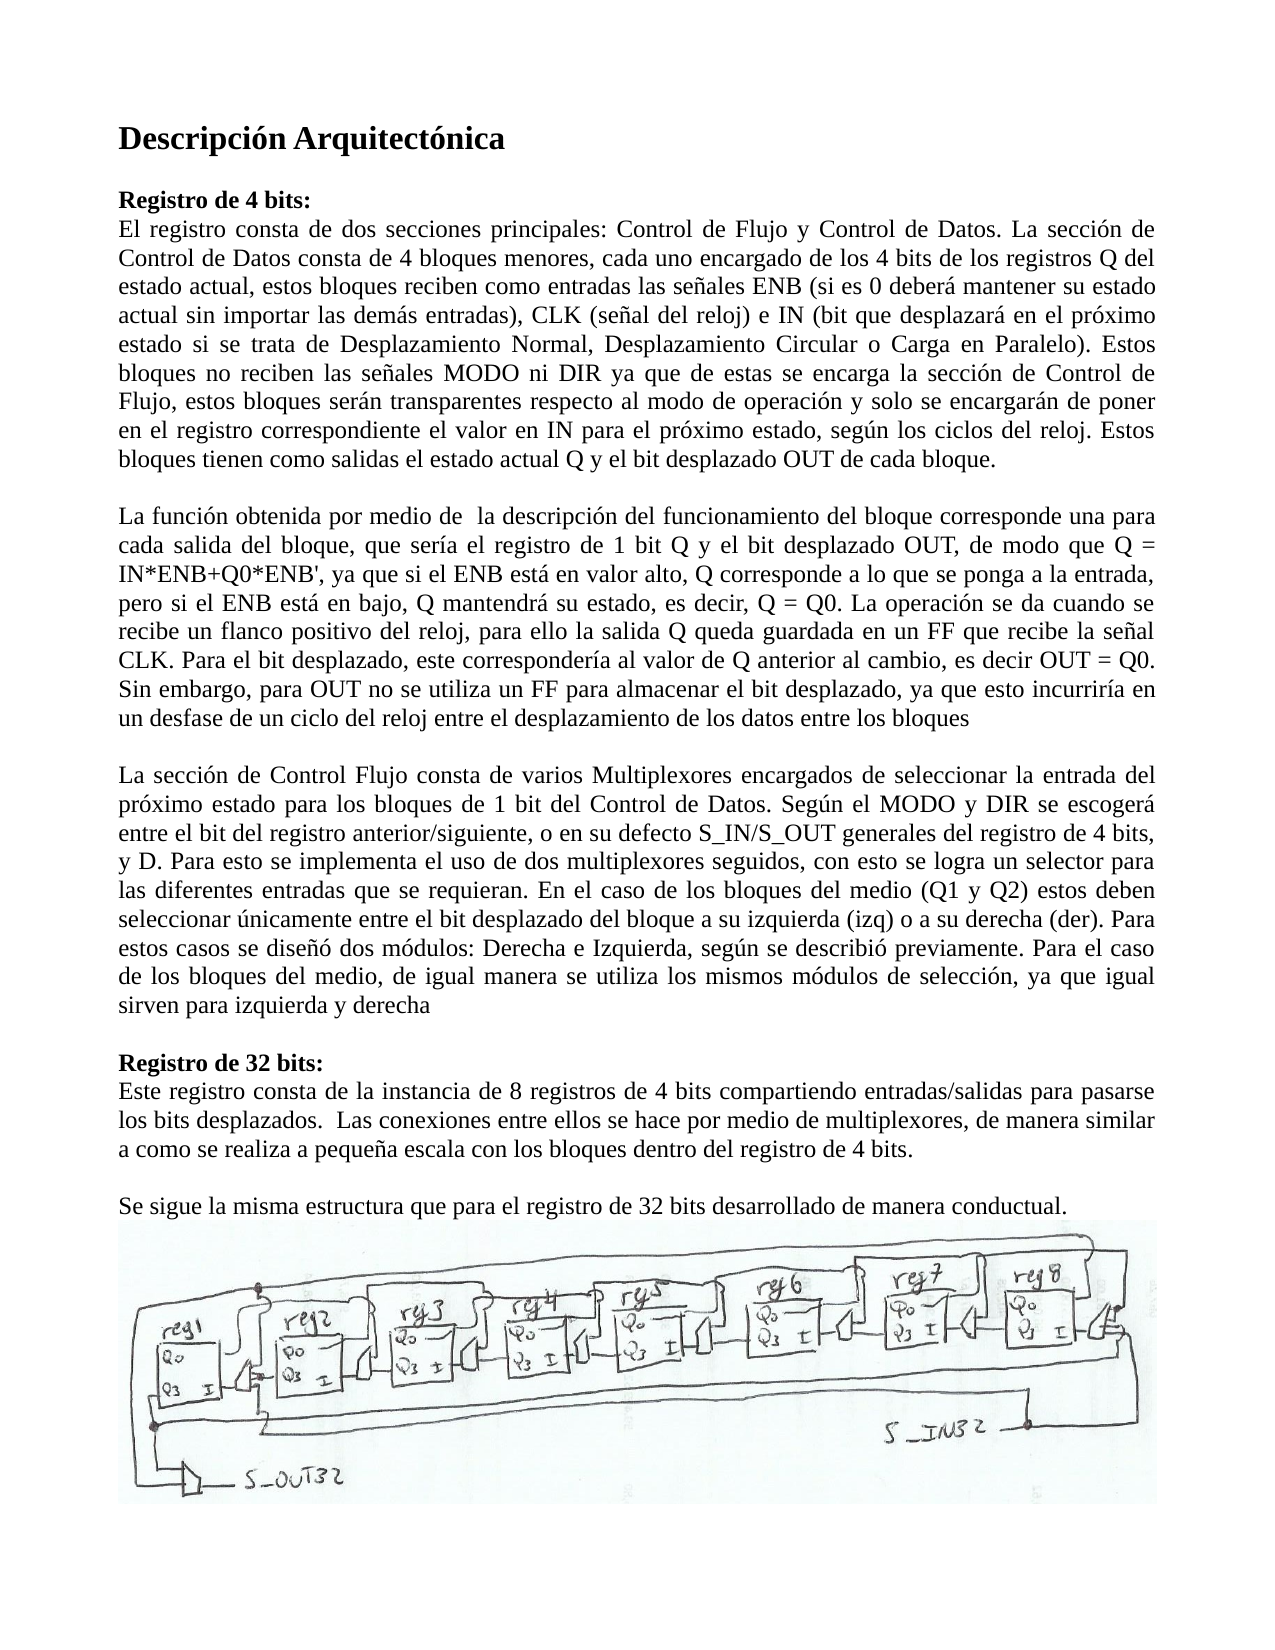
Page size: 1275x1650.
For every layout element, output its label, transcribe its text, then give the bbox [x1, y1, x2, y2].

text La función obtenida por medio de la descripción del funcionamiento del bloque corresponde una para cada salida del bloque, que sería el registro de 1 bit Q y el bit desplazado OUT, de modo que Q = IN*ENB+Q0*ENB', ya que si el ENB está en valor alto, Q corresponde a lo que se ponga a la entrada, pero si el ENB está en bajo, Q mantendrá su estado, es decir, Q = Q0. La operación se da cuando se recibe un flanco positivo del reloj, para ello la salida Q queda guardada en un FF que recibe la señal CLK. Para el bit desplazado, este correspondería al valor de Q anterior al cambio, es decir OUT = Q0. Sin embargo, para OUT no se utiliza un FF para almacenar el bit desplazado, ya que esto incurriría en un desfase de un ciclo del reloj entre el desplazamiento de los datos entre los bloques [118, 501, 1157, 731]
text Descripción Arquitectónica [118, 118, 1157, 156]
text El registro consta de dos secciones principales: Control de Flujo y Control de Datos. La sección de Control de Datos consta de 4 bloques menores, cada uno encargado de los 4 bits de los registros Q del estado actual, estos bloques reciben como entradas las señales ENB (si es 0 deberá mantener su estado actual sin importar las demás entradas), CLK (señal del reloj) e IN (bit que desplazará en el próximo estado si se trata de Desplazamiento Normal, Desplazamiento Circular o Carga en Paralelo). Estos bloques no reciben las señales MODO ni DIR ya que de estas se encarga la sección de Control de Flujo, estos bloques serán transparentes respecto al modo de operación y solo se encargarán de poner en el registro correspondiente el valor en IN para el próximo estado, según los ciclos del reloj. Estos bloques tienen como salidas el estado actual Q y el bit desplazado OUT de cada bloque. [118, 214, 1157, 473]
text Registro de 4 bits: [118, 185, 1157, 214]
text Este registro consta de la instancia de 8 registros de 4 bits compartiendo entradas/salidas para pasarse los bits desplazados. Las conexiones entre ellos se hace por medio de multiplexores, de manera similar a como se realiza a pequeña escala con los bloques dentro del registro de 4 bits. [118, 1076, 1157, 1163]
text La sección de Control Flujo consta de varios Multiplexores encargados de seleccionar la entrada del próximo estado para los bloques de 1 bit del Control de Datos. Según el MODO y DIR se escogerá entre el bit del registro anterior/siguiente, o en su defecto S_IN/S_OUT generales del registro de 4 bits, y D. Para esto se implementa el uso de dos multiplexores seguidos, con esto se logra un selector para las diferentes entradas que se requieran. En el caso de los bloques del medio (Q1 y Q2) estos deben seleccionar únicamente entre el bit desplazado del bloque a su izquierda (izq) o a su derecha (der). Para estos casos se diseñó dos módulos: Derecha e Izquierda, según se describió previamente. Para el caso de los bloques del medio, de igual manera se utiliza los mismos módulos de selección, ya que igual sirven para izquierda y derecha [118, 760, 1157, 1019]
text Se sigue la misma estructura que para el registro de 32 bits desarrollado de manera conductual. [118, 1191, 1157, 1220]
picture [118, 1220, 1157, 1504]
text Registro de 32 bits: [118, 1048, 1157, 1076]
